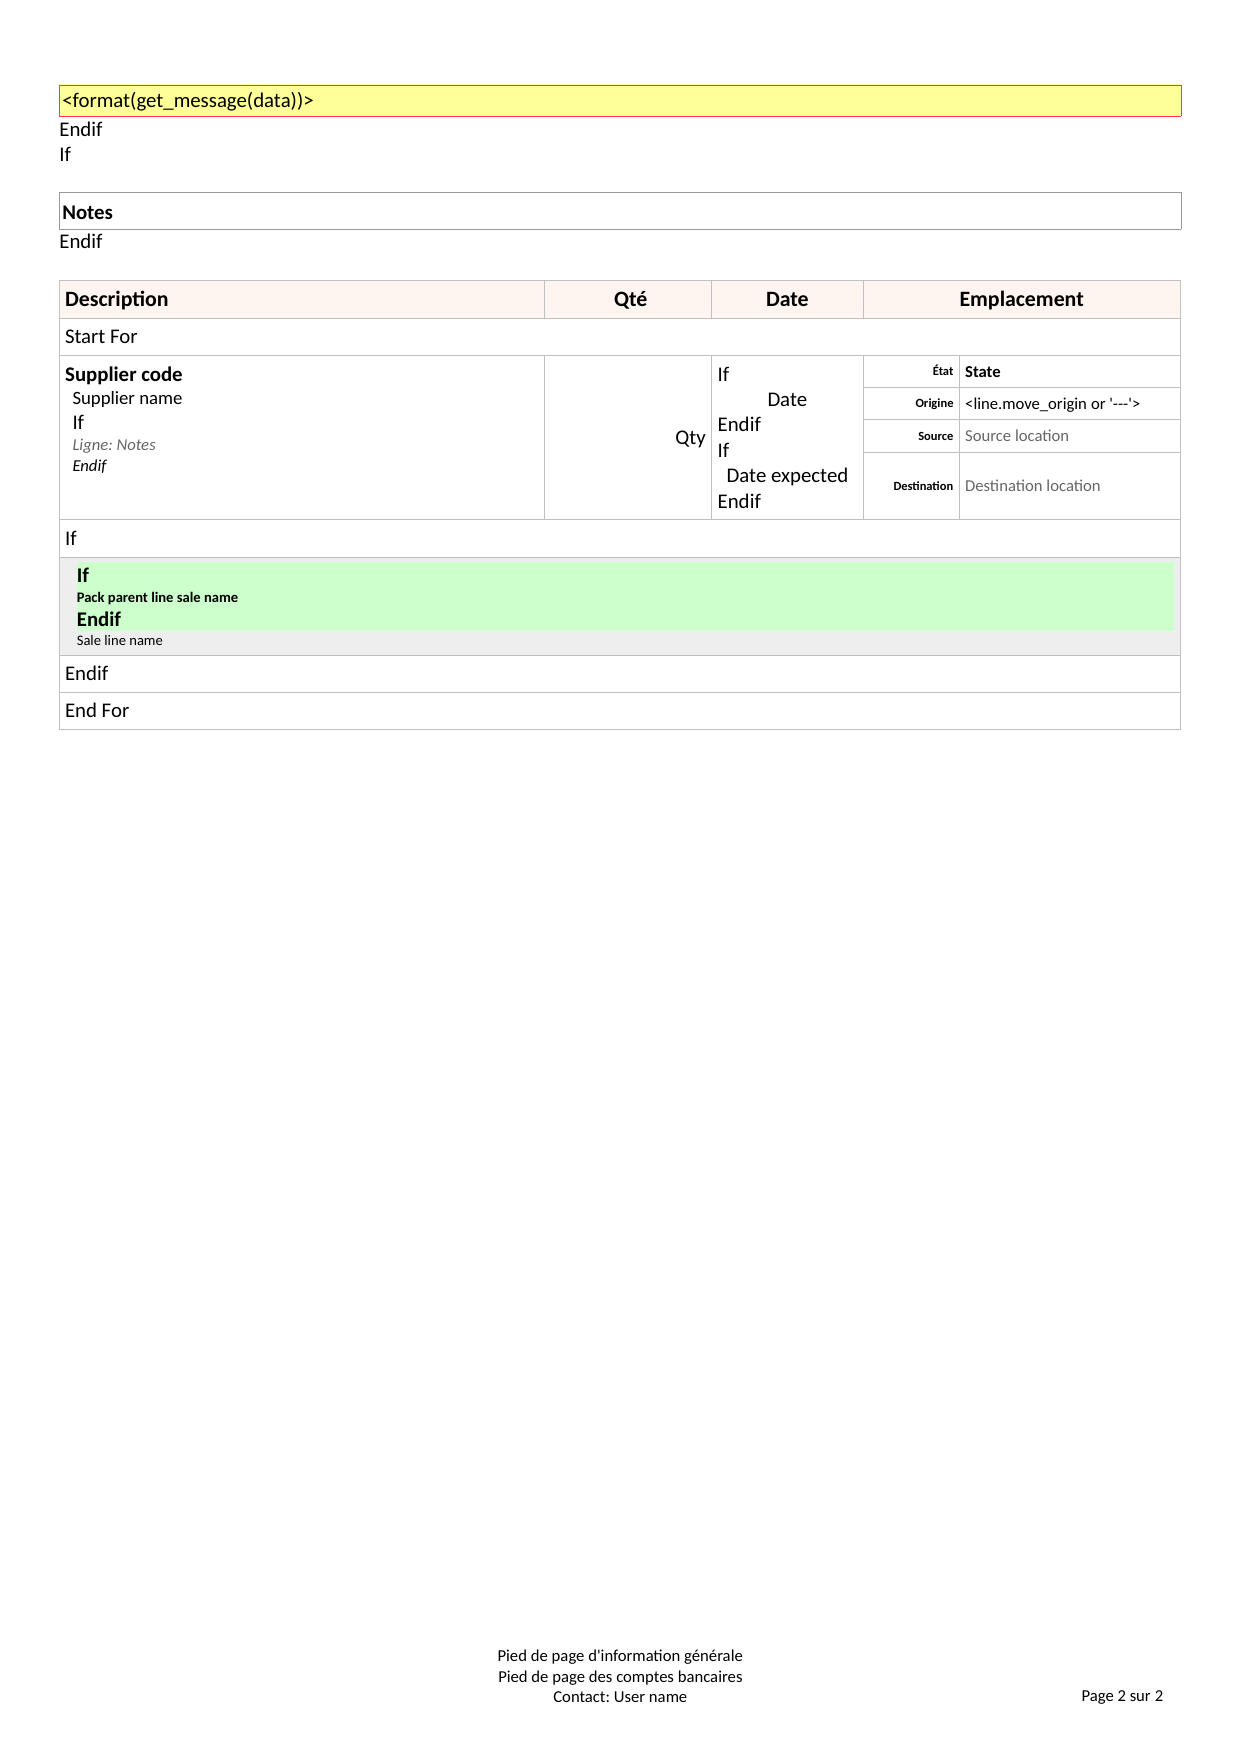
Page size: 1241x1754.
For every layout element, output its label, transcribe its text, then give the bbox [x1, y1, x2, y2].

table_cell State [960, 356, 1180, 387]
table_cell Supplier code Supplier name If Ligne: Notes Endif [60, 356, 544, 519]
table_cell Start For [60, 319, 1180, 355]
table_header Emplacement [864, 281, 1180, 318]
text <format(get_message(data))> [60, 86, 1181, 116]
table_cell Origine [864, 388, 959, 419]
text Notes [60, 193, 1181, 229]
table_cell Destination [864, 453, 959, 519]
table_cell Destination location [960, 453, 1180, 519]
table_cell Source location [960, 420, 1180, 452]
table_cell If Pack parent line sale name Endif Sale line name [60, 558, 1180, 655]
table_cell <line.move_origin or '---'> [960, 388, 1180, 419]
table_cell État [864, 356, 959, 387]
table_cell End For [60, 693, 1180, 729]
table_cell If [60, 520, 1180, 557]
table_cell If Date Endif If Date expected Endif [712, 356, 863, 519]
table_header Date [712, 281, 863, 318]
table_cell Endif [60, 656, 1180, 692]
text Endif [59, 117, 1181, 141]
text If [59, 141, 1181, 167]
text Endif [59, 230, 1181, 254]
table_header Description [60, 281, 544, 318]
table_cell Source [864, 420, 959, 452]
table_cell Qty [545, 356, 711, 519]
table_header Qté [545, 281, 711, 318]
